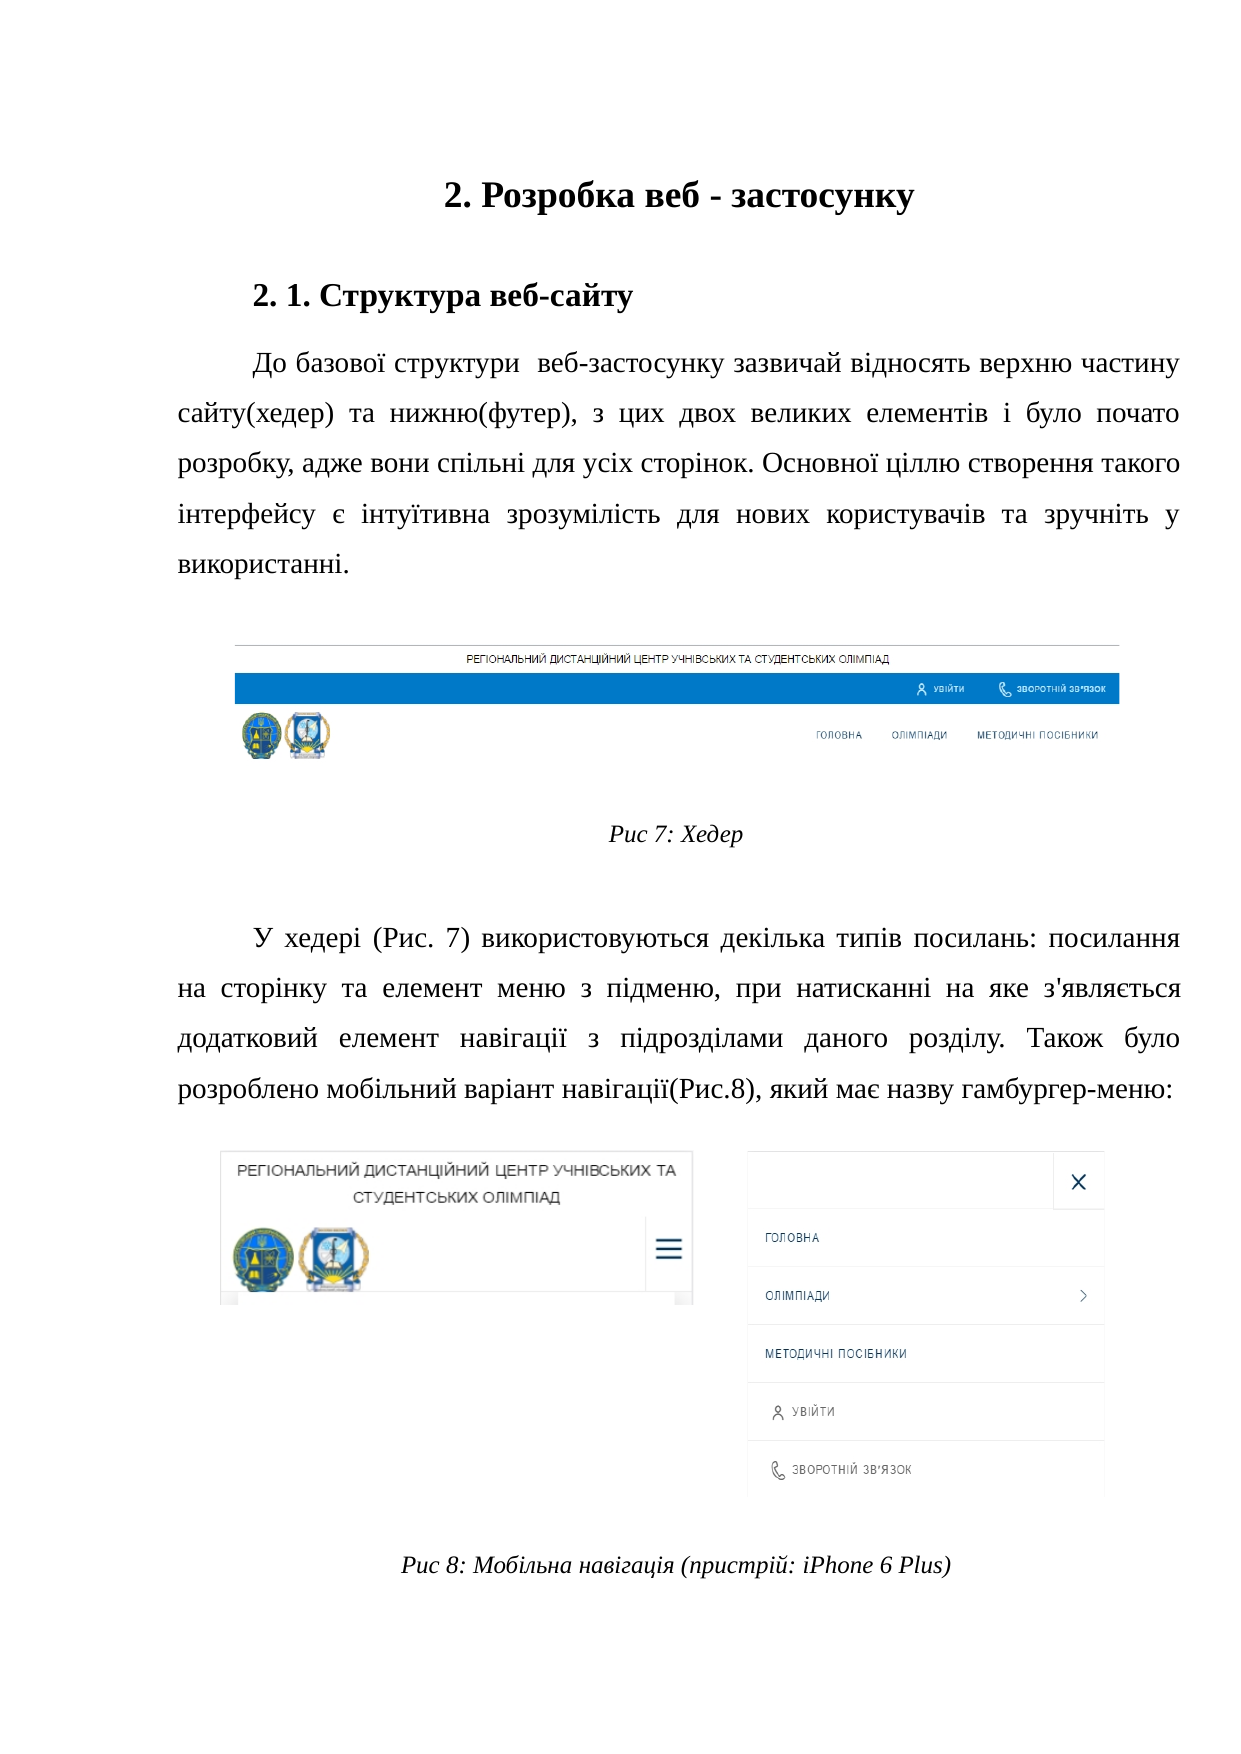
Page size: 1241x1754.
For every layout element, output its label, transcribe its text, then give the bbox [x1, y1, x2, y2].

text Рис 7: Хедер [187, 819, 1167, 848]
picture [220, 1150, 694, 1305]
subtitle 2. Розробка веб - застосунку [177, 173, 1181, 216]
picture [747, 1151, 1105, 1497]
subtitle 2. 1. Структура веб-сайту [177, 275, 1181, 313]
picture [234, 644, 1120, 766]
text До базової структури веб-застосунку зазвичай відносять верхню частину сайту(хедер) та нижню(футер), з цих двох великих елементів і було почато розробку, адже вони спільні для усіх сторінок. Основної ціллю створення такого інтерфейсу є інтуїтивна зрозумілість для нових користувачів та зручніть у використанні. [177, 345, 1181, 579]
text Рис 8: Мобільна навігація (пристрій: iPhone 6 Plus) [187, 1551, 1167, 1579]
text У хедері (Рис. 7) використовуються декілька типів посилань: посилання на сторінку та елемент меню з підменю, при натисканні на яке з'являється додатковий елемент навігації з підрозділами даного розділу. Також було розроблено мобільний варіант навігації(Рис.8), який має назву гамбургер-меню: [177, 596, 1181, 1104]
